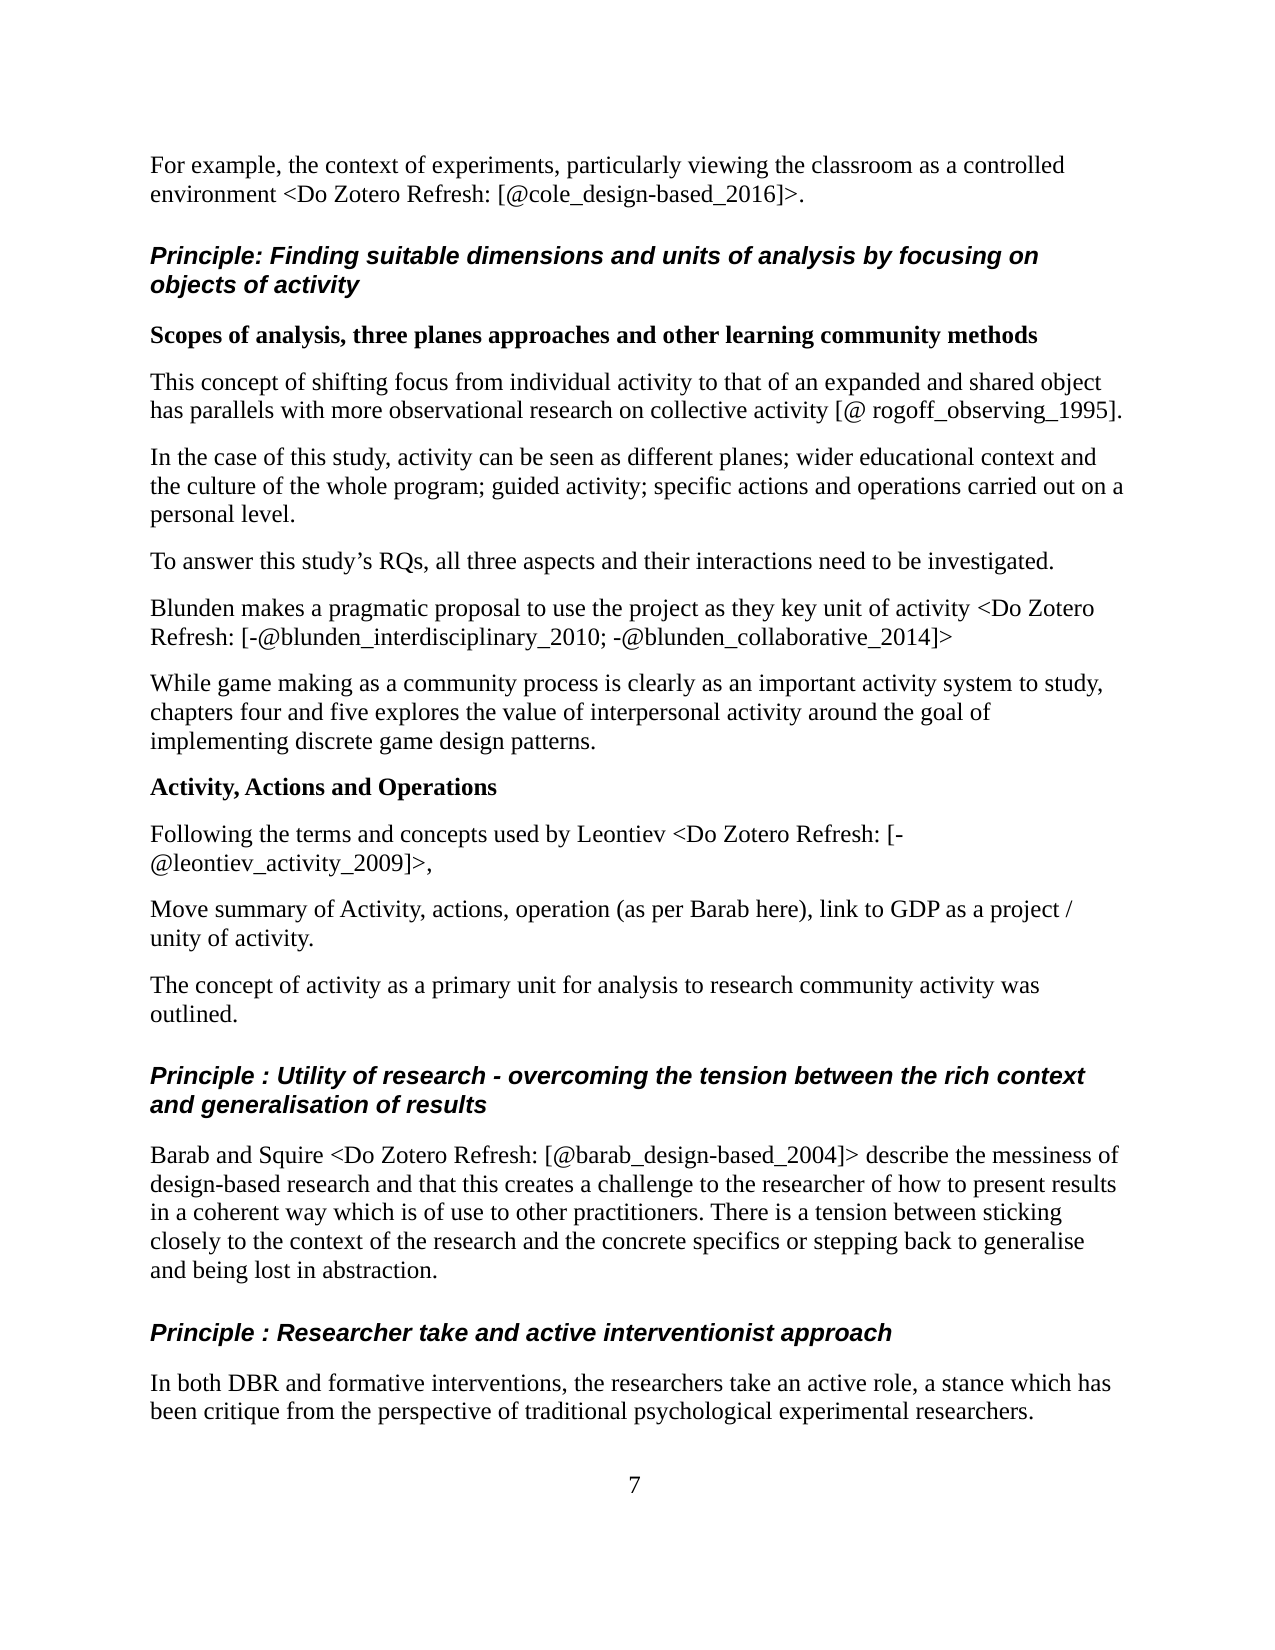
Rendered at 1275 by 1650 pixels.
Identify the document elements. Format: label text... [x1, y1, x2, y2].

subtitle Principle: Finding suitable dimensions and units of analysis by focusing on objects of activity [150, 241, 1125, 298]
text Move summary of Activity, actions, operation (as per Barab here), link to GDP as a project / unity of activity. [150, 894, 1125, 952]
text The concept of activity as a primary unit for analysis to research community activity was outlined. [150, 970, 1125, 1027]
text While game making as a community process is clearly as an important activity system to study, chapters four and five explores the value of interpersonal activity around the goal of implementing discrete game design patterns. [150, 668, 1125, 754]
text To answer this study’s RQs, all three aspects and their interactions need to be investigated. [150, 546, 1125, 575]
text Scopes of analysis, three planes approaches and other learning community methods [150, 320, 1125, 349]
text In the case of this study, activity can be seen as different planes; wider educational context and the culture of the whole program; guided activity; specific actions and operations carried out on a personal level. [150, 442, 1125, 528]
text For example, the context of experiments, particularly viewing the classroom as a controlled environment <Do Zotero Refresh: [@cole_design-based_2016]>. [150, 150, 1125, 207]
subtitle Principle : Researcher take and active interventionist approach [150, 1318, 1125, 1346]
text Following the terms and concepts used by Leontiev <Do Zotero Refresh: [-@leontiev_activity_2009]>, [150, 819, 1125, 877]
text In both DBR and formative interventions, the researchers take an active role, a stance which has been critique from the perspective of traditional psychological experimental researchers. [150, 1368, 1125, 1425]
text Blunden makes a pragmatic proposal to use the project as they key unit of activity <Do Zotero Refresh: [-@blunden_interdisciplinary_2010; -@blunden_collaborative_2014]> [150, 593, 1125, 650]
subtitle Principle : Utility of research - overcoming the tension between the rich context and generalisation of results [150, 1061, 1125, 1118]
text Activity, Actions and Operations [150, 772, 1125, 801]
text Barab and Squire <Do Zotero Refresh: [@barab_design-based_2004]> describe the messiness of design-based research and that this creates a challenge to the researcher of how to present results in a coherent way which is of use to other practitioners. There is a tension between sticking closely to the context of the research and the concrete specifics or stepping back to generalise and being lost in abstraction. [150, 1140, 1125, 1284]
text This concept of shifting focus from individual activity to that of an expanded and shared object has parallels with more observational research on collective activity [@ rogoff_observing_1995]. [150, 367, 1125, 424]
